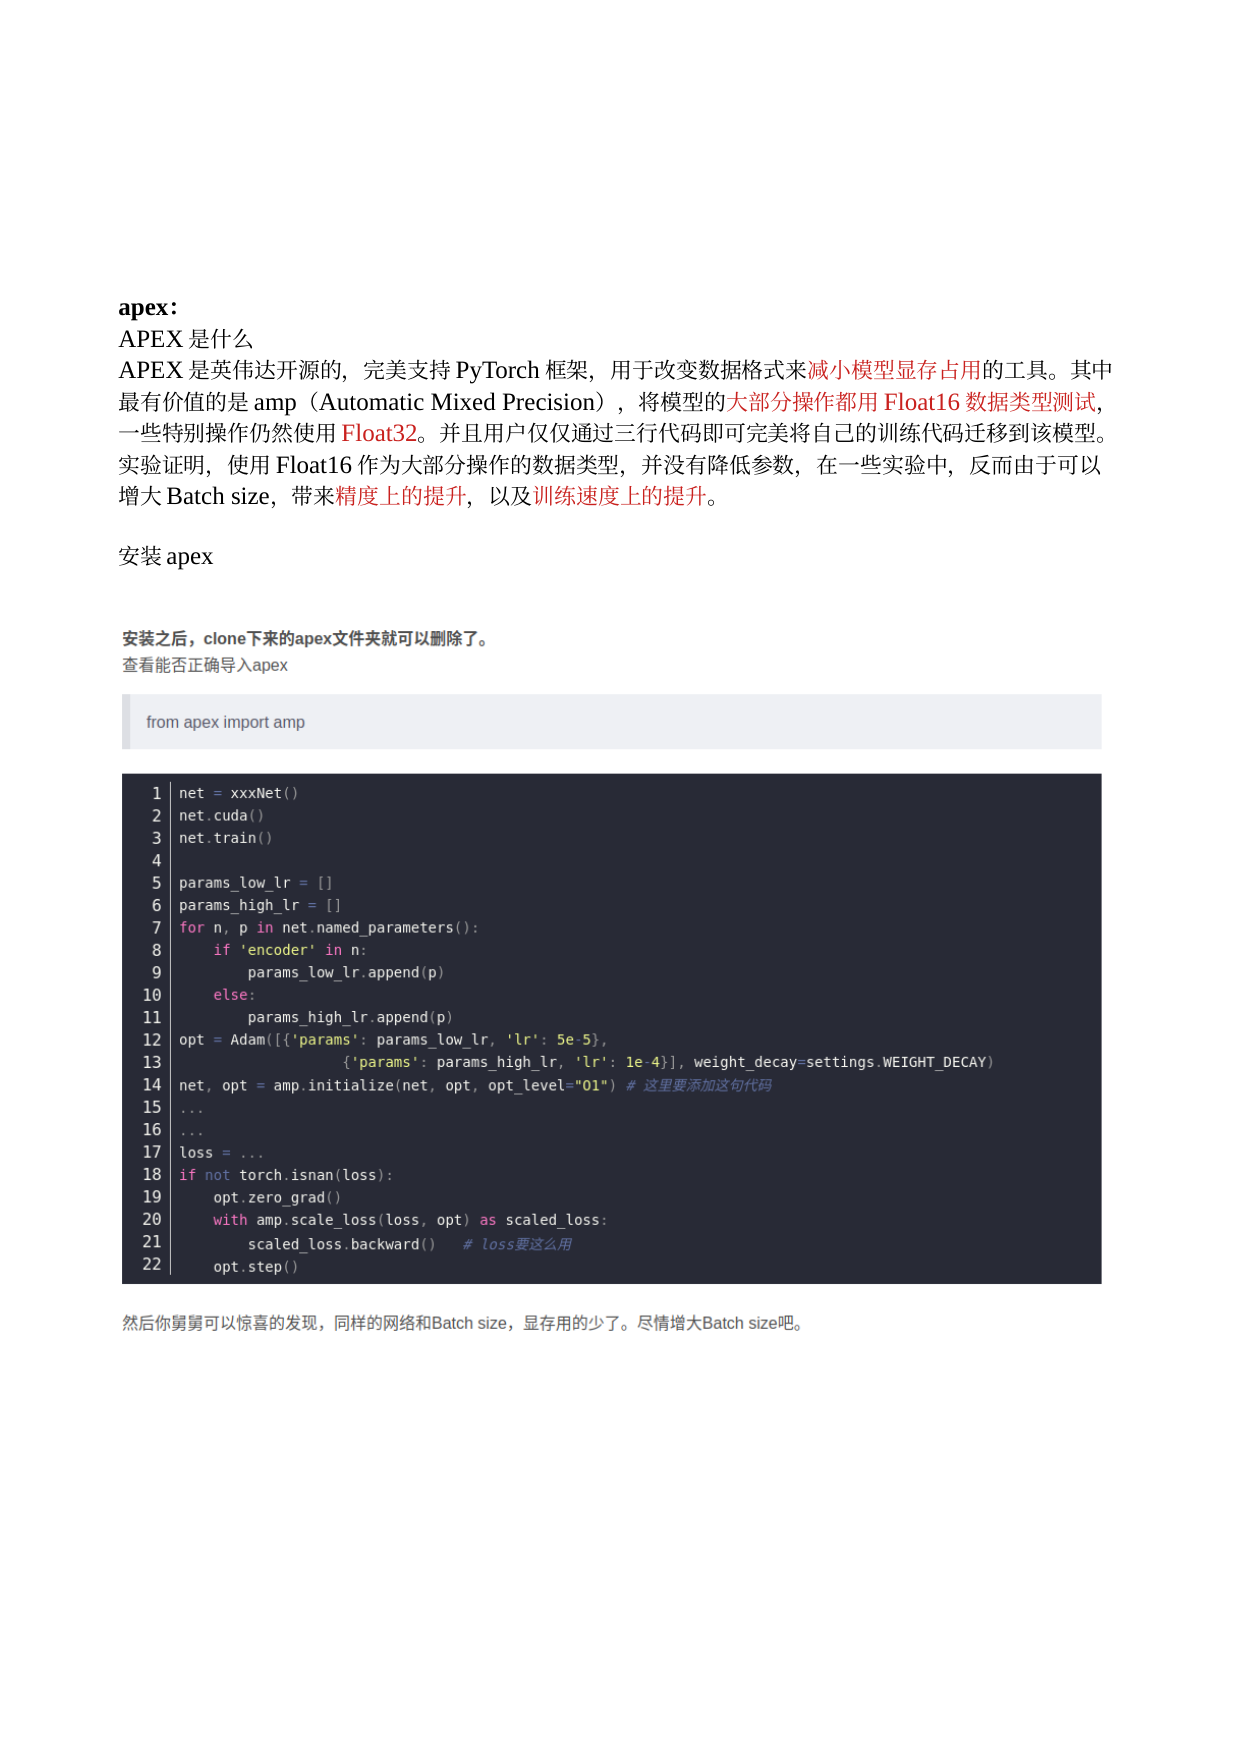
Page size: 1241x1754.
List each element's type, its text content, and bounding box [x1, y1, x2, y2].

text 安装apex [118, 539, 1122, 571]
text APEX是英伟达开源的，完美支持PyTorch框架，用于改变数据格式来减小模型显存占用的工具。其中最有价值的是amp（Automatic Mixed Precision），将模型的大部分操作都用Float16数据类型测试，一些特别操作仍然使用Float32。并且用户仅仅通过三行代码即可完美将自己的训练代码迁移到该模型。实验证明，使用Float16作为大部分操作的数据类型，并没有降低参数，在一些实验中，反而由于可以增大Batch size，带来精度上的提升，以及训练速度上的提升。 [118, 353, 1122, 511]
picture [118, 628, 1123, 1340]
text APEX是什么 [118, 322, 1122, 353]
text apex： [118, 291, 1122, 322]
